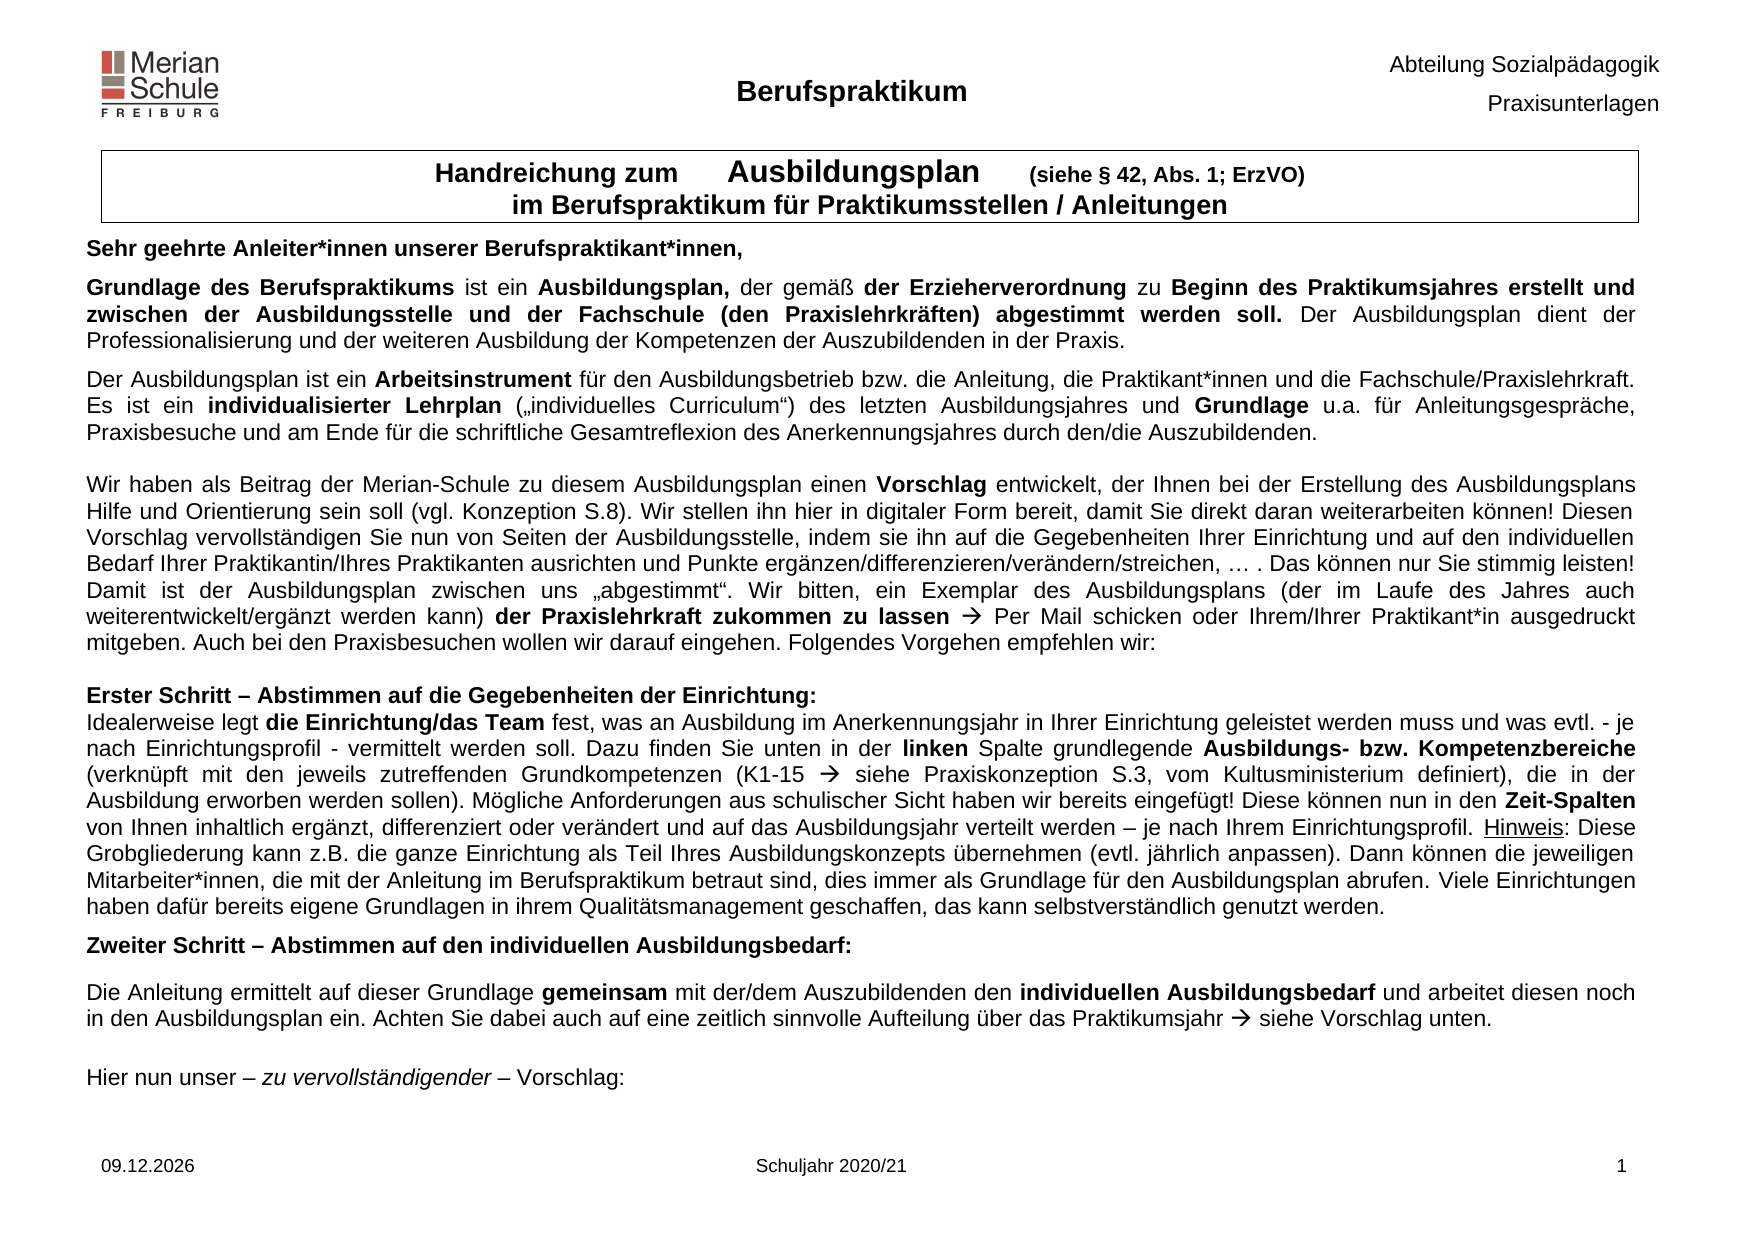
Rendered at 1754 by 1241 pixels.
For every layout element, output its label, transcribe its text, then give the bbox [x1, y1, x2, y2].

text Der Ausbildungsplan ist ein Arbeitsinstrument für den Ausbildungsbetrieb bzw. die Anleitung, die Praktikant*innen und die Fachschule/Praxislehrkraft. Es ist ein individualisierter Lehrplan („individuelles Curriculum“) des letzten Ausbildungsjahres und Grundlage u.a. für Anleitungsgespräche, Praxisbesuche und am Ende für die schriftliche Gesamtreflexion des Anerkennungsjahres durch den/die Auszubildenden. [86, 366, 1636, 445]
text Grundlage des Berufspraktikums ist ein Ausbildungsplan, der gemäß der Erzieherverordnung zu Beginn des Praktikumsjahres erstellt und zwischen der Ausbildungsstelle und der Fachschule (den Praxislehrkräften) abgestimmt werden soll. Der Ausbildungsplan dient der Professionalisierung und der weiteren Ausbildung der Kompetenzen der Auszubildenden in der Praxis. [86, 274, 1636, 353]
text Zweiter Schritt – Abstimmen auf den individuellen Ausbildungsbedarf: [86, 932, 1636, 958]
text Sehr geehrte Anleiter*innen unserer Berufspraktikant*innen, [86, 235, 1636, 262]
text Handreichung zum Ausbildungsplan (siehe § 42, Abs. 1; ErzVO) [102, 151, 1638, 186]
text Die Anleitung ermittelt auf dieser Grundlage gemeinsam mit der/dem Auszubildenden den individuellen Ausbildungsbedarf und arbeitet diesen noch in den Ausbildungsplan ein. Achten Sie dabei auch auf eine zeitlich sinnvolle Aufteilung über das Praktikumsjahr  siehe Vorschlag unten. [86, 979, 1636, 1032]
text im Berufspraktikum für Praktikumsstellen / Anleitungen [102, 186, 1638, 222]
text Hier nun unser – zu vervollständigender – Vorschlag: [86, 1064, 1636, 1091]
text Wir haben als Beitrag der Merian-Schule zu diesem Ausbildungsplan einen Vorschlag entwickelt, der Ihnen bei der Erstellung des Ausbildungsplans Hilfe und Orientierung sein soll (vgl. Konzeption S.8). Wir stellen ihn hier in digitaler Form bereit, damit Sie direkt daran weiterarbeiten können! Diesen Vorschlag vervollständigen Sie nun von Seiten der Ausbildungsstelle, indem sie ihn auf die Gegebenheiten Ihrer Einrichtung und auf den individuellen Bedarf Ihrer Praktikantin/Ihres Praktikanten ausrichten und Punkte ergänzen/differenzieren/verändern/streichen, … . Das können nur Sie stimmig leisten! Damit ist der Ausbildungsplan zwischen uns „abgestimmt“. Wir bitten, ein Exemplar des Ausbildungsplans (der im Laufe des Jahres auch weiterentwickelt/ergänzt werden kann) der Praxislehrkraft zukommen zu lassen  Per Mail schicken oder Ihrem/Ihrer Praktikant*in ausgedruckt mitgeben. Auch bei den Praxisbesuchen wollen wir darauf eingehen. Folgendes Vorgehen empfehlen wir: [86, 471, 1636, 656]
text Erster Schritt – Abstimmen auf die Gegebenheiten der Einrichtung: [86, 682, 1636, 708]
text Idealerweise legt die Einrichtung/das Team fest, was an Ausbildung im Anerkennungsjahr in Ihrer Einrichtung geleistet werden muss und was evtl. - je nach Einrichtungsprofil - vermittelt werden soll. Dazu finden Sie unten in der linken Spalte grundlegende Ausbildungs- bzw. Kompetenzbereiche (verknüpft mit den jeweils zutreffenden Grundkompetenzen (K1-15  siehe Praxiskonzeption S.3, vom Kultusministerium definiert), die in der Ausbildung erworben werden sollen). Mögliche Anforderungen aus schulischer Sicht haben wir bereits eingefügt! Diese können nun in den Zeit-Spalten von Ihnen inhaltlich ergänzt, differenziert oder verändert und auf das Ausbildungsjahr verteilt werden – je nach Ihrem Einrichtungsprofil. Hinweis: Diese Grobgliederung kann z.B. die ganze Einrichtung als Teil Ihres Ausbildungskonzepts übernehmen (evtl. jährlich anpassen). Dann können die jeweiligen Mitarbeiter*innen, die mit der Anleitung im Berufspraktikum betraut sind, dies immer als Grundlage für den Ausbildungsplan abrufen. Viele Einrichtungen haben dafür bereits eigene Grundlagen in ihrem Qualitätsmanagement geschaffen, das kann selbstverständlich genutzt werden. [86, 708, 1636, 919]
